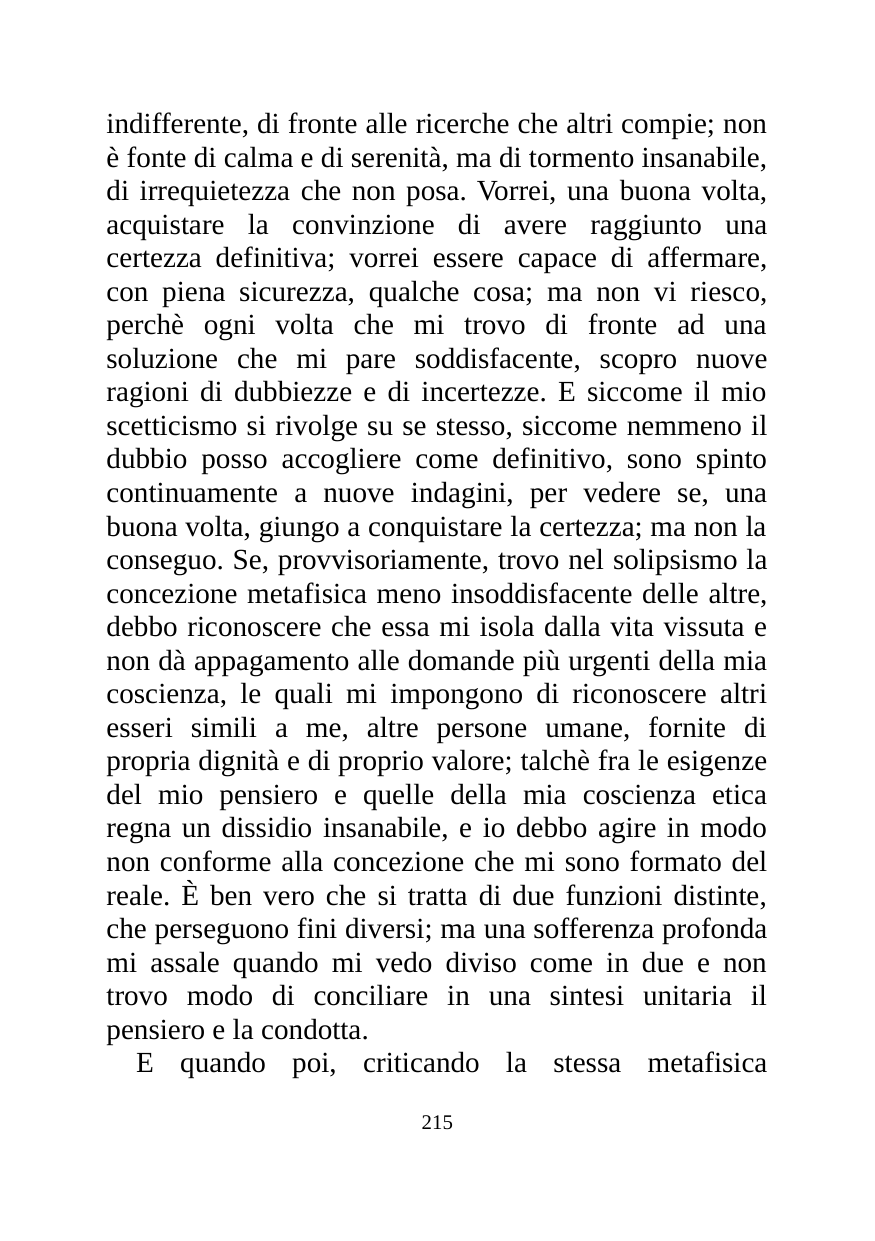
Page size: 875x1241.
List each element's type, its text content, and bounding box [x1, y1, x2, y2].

text E quando poi, criticando la stessa metafisica [106, 1045, 768, 1079]
text indifferente, di fronte alle ricerche che altri compie; non è fonte di calma e di serenità, ma di tormento insanabile, di irrequietezza che non posa. Vorrei, una buona volta, acquistare la convinzione di avere raggiunto una certezza definitiva; vorrei essere capace di affermare, con piena sicurezza, qualche cosa; ma non vi riesco, perchè ogni volta che mi trovo di fronte ad una soluzione che mi pare soddisfacente, scopro nuove ragioni di dubbiezze e di incertezze. E siccome il mio scetticismo si rivolge su se stesso, siccome nemmeno il dubbio posso accogliere come definitivo, sono spinto continuamente a nuove indagini, per vedere se, una buona volta, giungo a conquistare la certezza; ma non la conseguo. Se, provvisoriamente, trovo nel solipsismo la concezione metafisica meno insoddisfacente delle altre, debbo riconoscere che essa mi isola dalla vita vissuta e non dà appagamento alle domande più urgenti della mia coscienza, le quali mi impongono di riconoscere altri esseri simili a me, altre persone umane, fornite di propria dignità e di proprio valore; talchè fra le esigenze del mio pensiero e quelle della mia coscienza etica regna un dissidio insanabile, e io debbo agire in modo non conforme alla concezione che mi sono formato del reale. È ben vero che si tratta di due funzioni distinte, che perseguono fini diversi; ma una sofferenza profonda mi assale quando mi vedo diviso come in due e non trovo modo di conciliare in una sintesi unitaria il pensiero e la condotta. [106, 106, 768, 1045]
